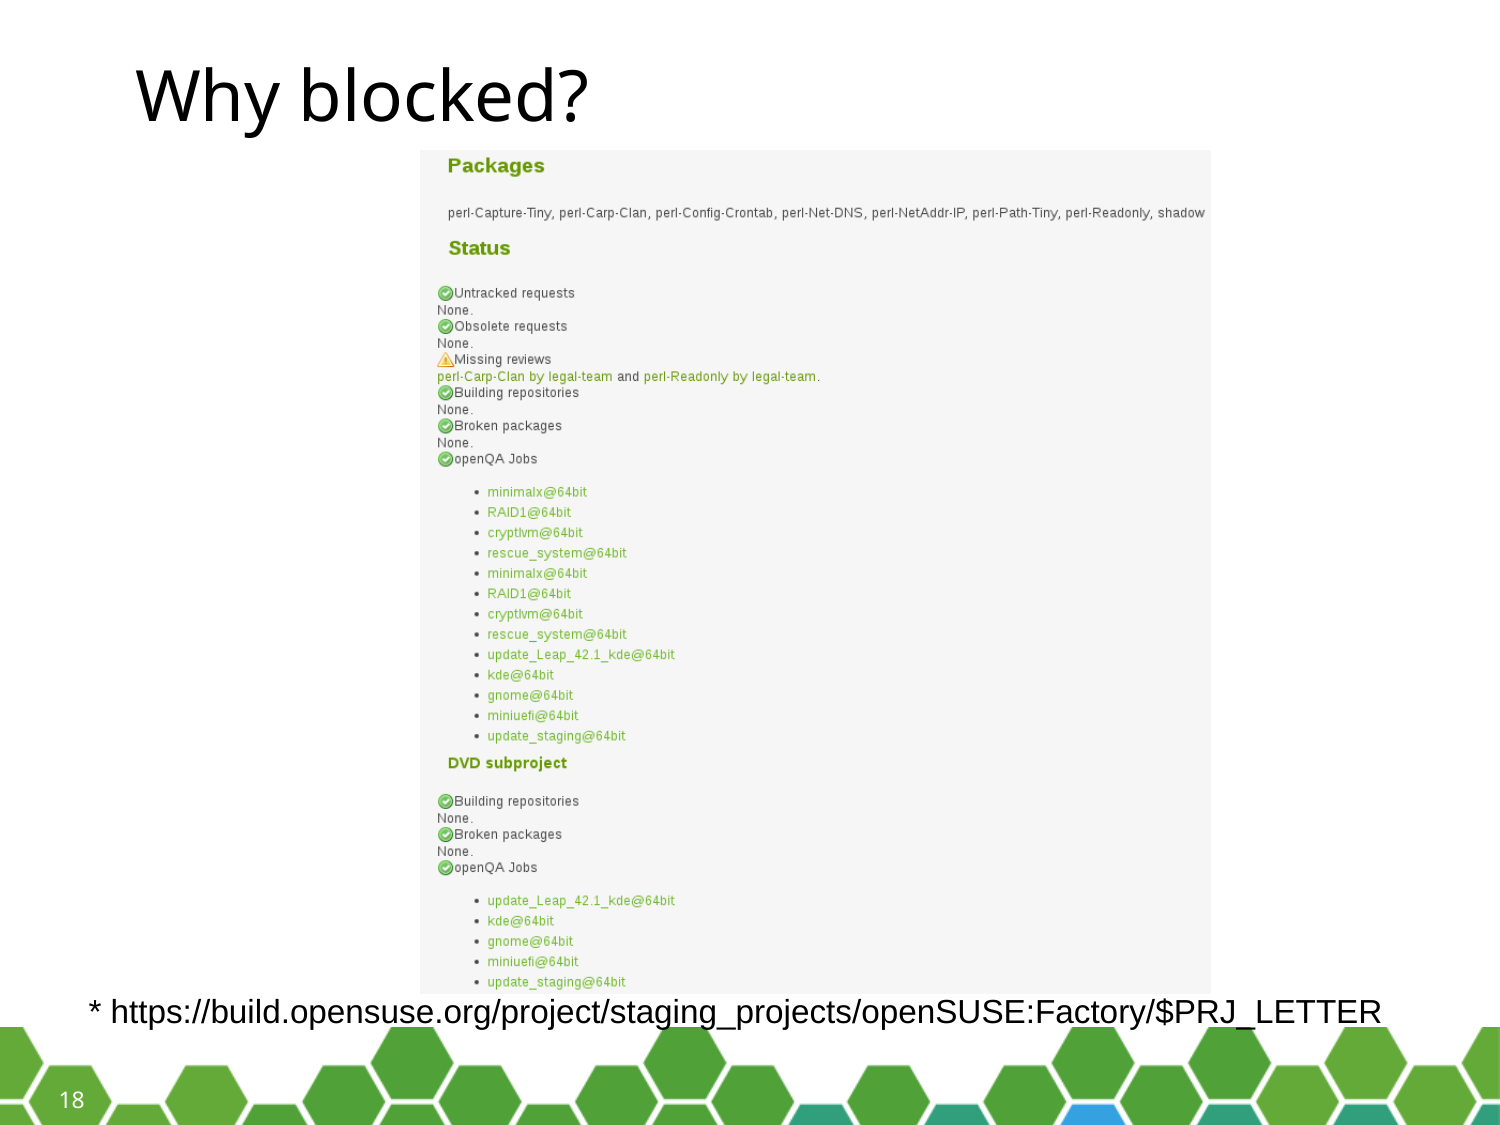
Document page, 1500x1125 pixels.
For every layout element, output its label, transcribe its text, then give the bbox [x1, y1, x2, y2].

text_box * https://build.opensuse.org/project/staging_projects/openSUSE:Factory/$PRJ_LETTER [73, 985, 1399, 1038]
picture [420, 150, 1211, 985]
title Why blocked? [135, 12, 1372, 175]
picture [0, 1027, 1500, 1125]
